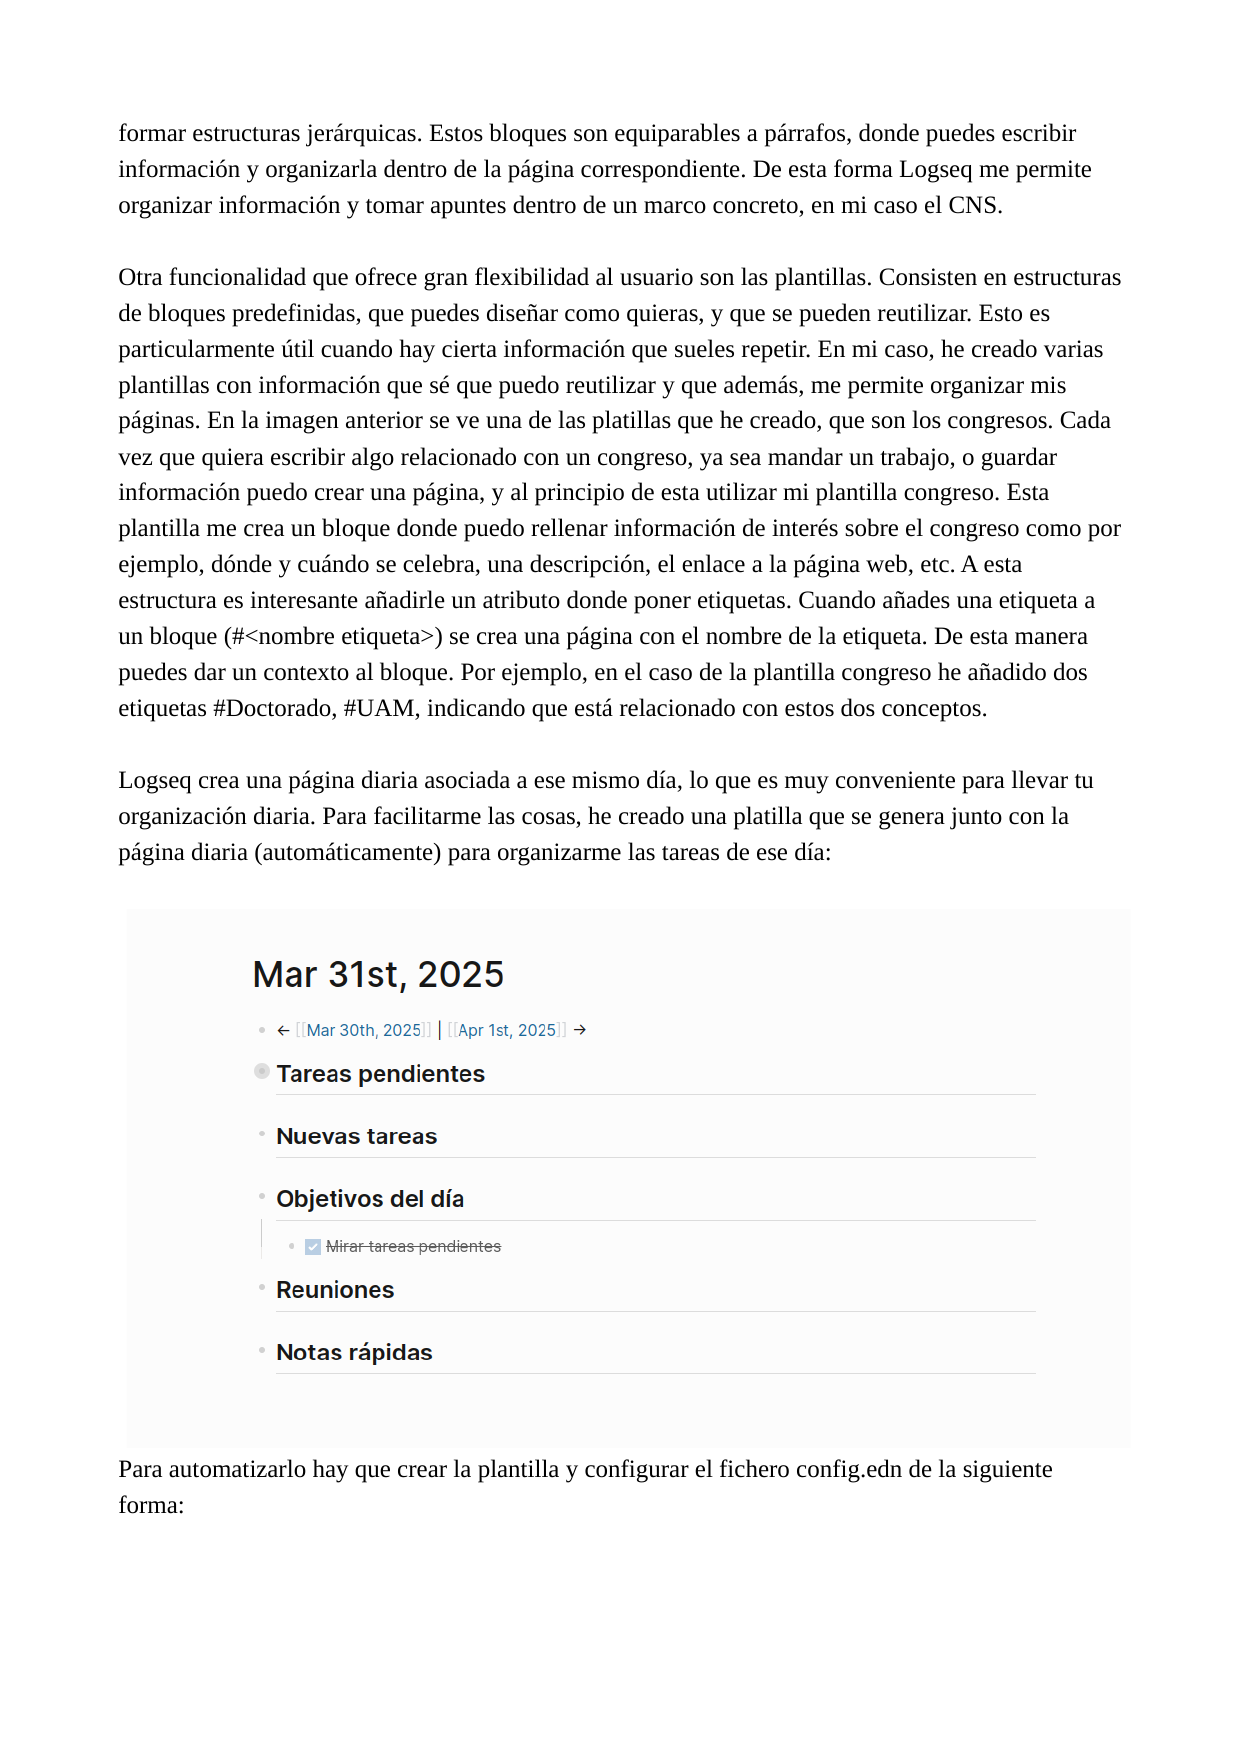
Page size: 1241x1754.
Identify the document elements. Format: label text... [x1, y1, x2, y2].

text Otra funcionalidad que ofrece gran flexibilidad al usuario son las plantillas. Consisten en estructuras de bloques predefinidas, que puedes diseñar como quieras, y que se pueden reutilizar. Esto es particularmente útil cuando hay cierta información que sueles repetir. En mi caso, he creado varias plantillas con información que sé que puedo reutilizar y que además, me permite organizar mis páginas. En la imagen anterior se ve una de las platillas que he creado, que son los congresos. Cada vez que quiera escribir algo relacionado con un congreso, ya sea mandar un trabajo, o guardar información puedo crear una página, y al principio de esta utilizar mi plantilla congreso. Esta plantilla me crea un bloque donde puedo rellenar información de interés sobre el congreso como por ejemplo, dónde y cuándo se celebra, una descripción, el enlace a la página web, etc. A esta estructura es interesante añadirle un atributo donde poner etiquetas. Cuando añades una etiqueta a un bloque (#<nombre etiqueta>) se crea una página con el nombre de la etiqueta. De esta manera puedes dar un contexto al bloque. Por ejemplo, en el caso de la plantilla congreso he añadido dos etiquetas #Doctorado, #UAM, indicando que está relacionado con estos dos conceptos. [118, 262, 1122, 722]
text formar estructuras jerárquicas. Estos bloques son equiparables a párrafos, donde puedes escribir información y organizarla dentro de la página correspondiente. De esta forma Logseq me permite organizar información y tomar apuntes dentro de un marco concreto, en mi caso el CNS. [118, 118, 1122, 219]
text Para automatizarlo hay que crear la plantilla y configurar el fichero config.edn de la siguiente forma: [118, 1448, 1122, 1519]
text Logseq crea una página diaria asociada a ese mismo día, lo que es muy conveniente para llevar tu organización diaria. Para facilitarme las cosas, he creado una platilla que se genera junto con la página diaria (automáticamente) para organizarme las tareas de ese día: [118, 765, 1122, 866]
picture [126, 909, 1131, 1448]
